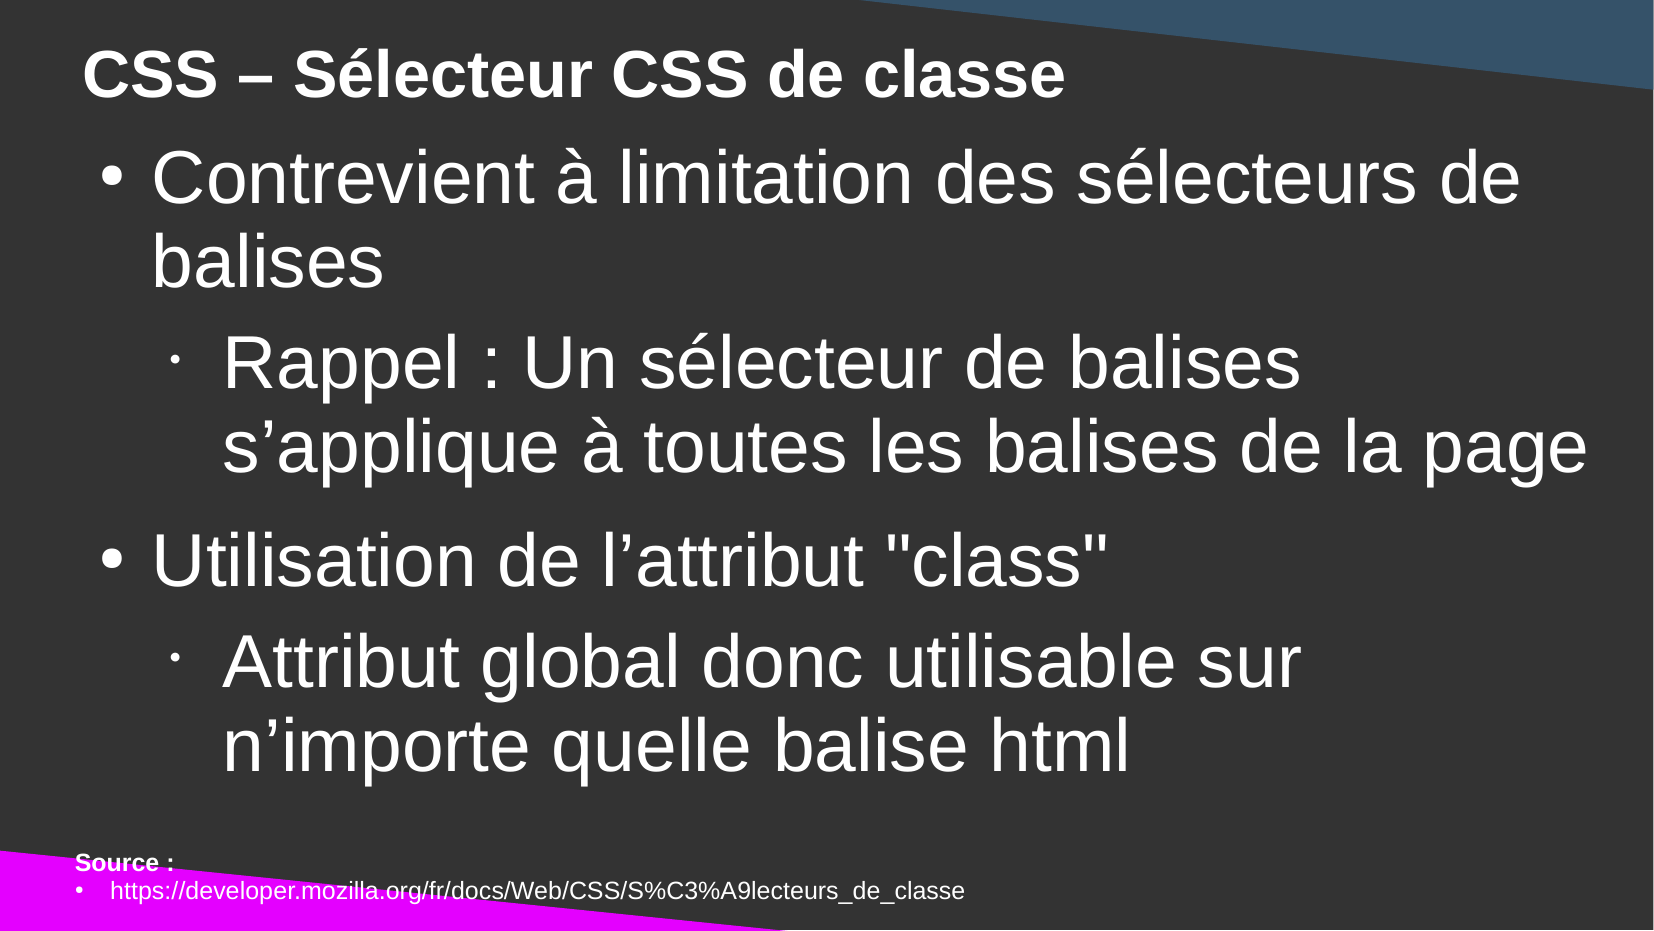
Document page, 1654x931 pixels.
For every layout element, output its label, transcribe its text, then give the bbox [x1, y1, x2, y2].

list Contrevient à limitation des sélecteurs de balises Rappel : Un sélecteur de balises s’applique à toutes les balises de la page Utilisation de l’attribut "class" Attribut global donc utilisable sur n’importe quelle balise html [80, 135, 1605, 815]
title CSS – Sélecteur CSS de classe [82, 37, 1571, 114]
text_box Source : https://developer.mozilla.org/fr/docs/Web/CSS/S%C3%A9lecteurs_de_classe [60, 841, 1546, 913]
text_box [859, 0, 1654, 90]
text_box [0, 850, 788, 931]
